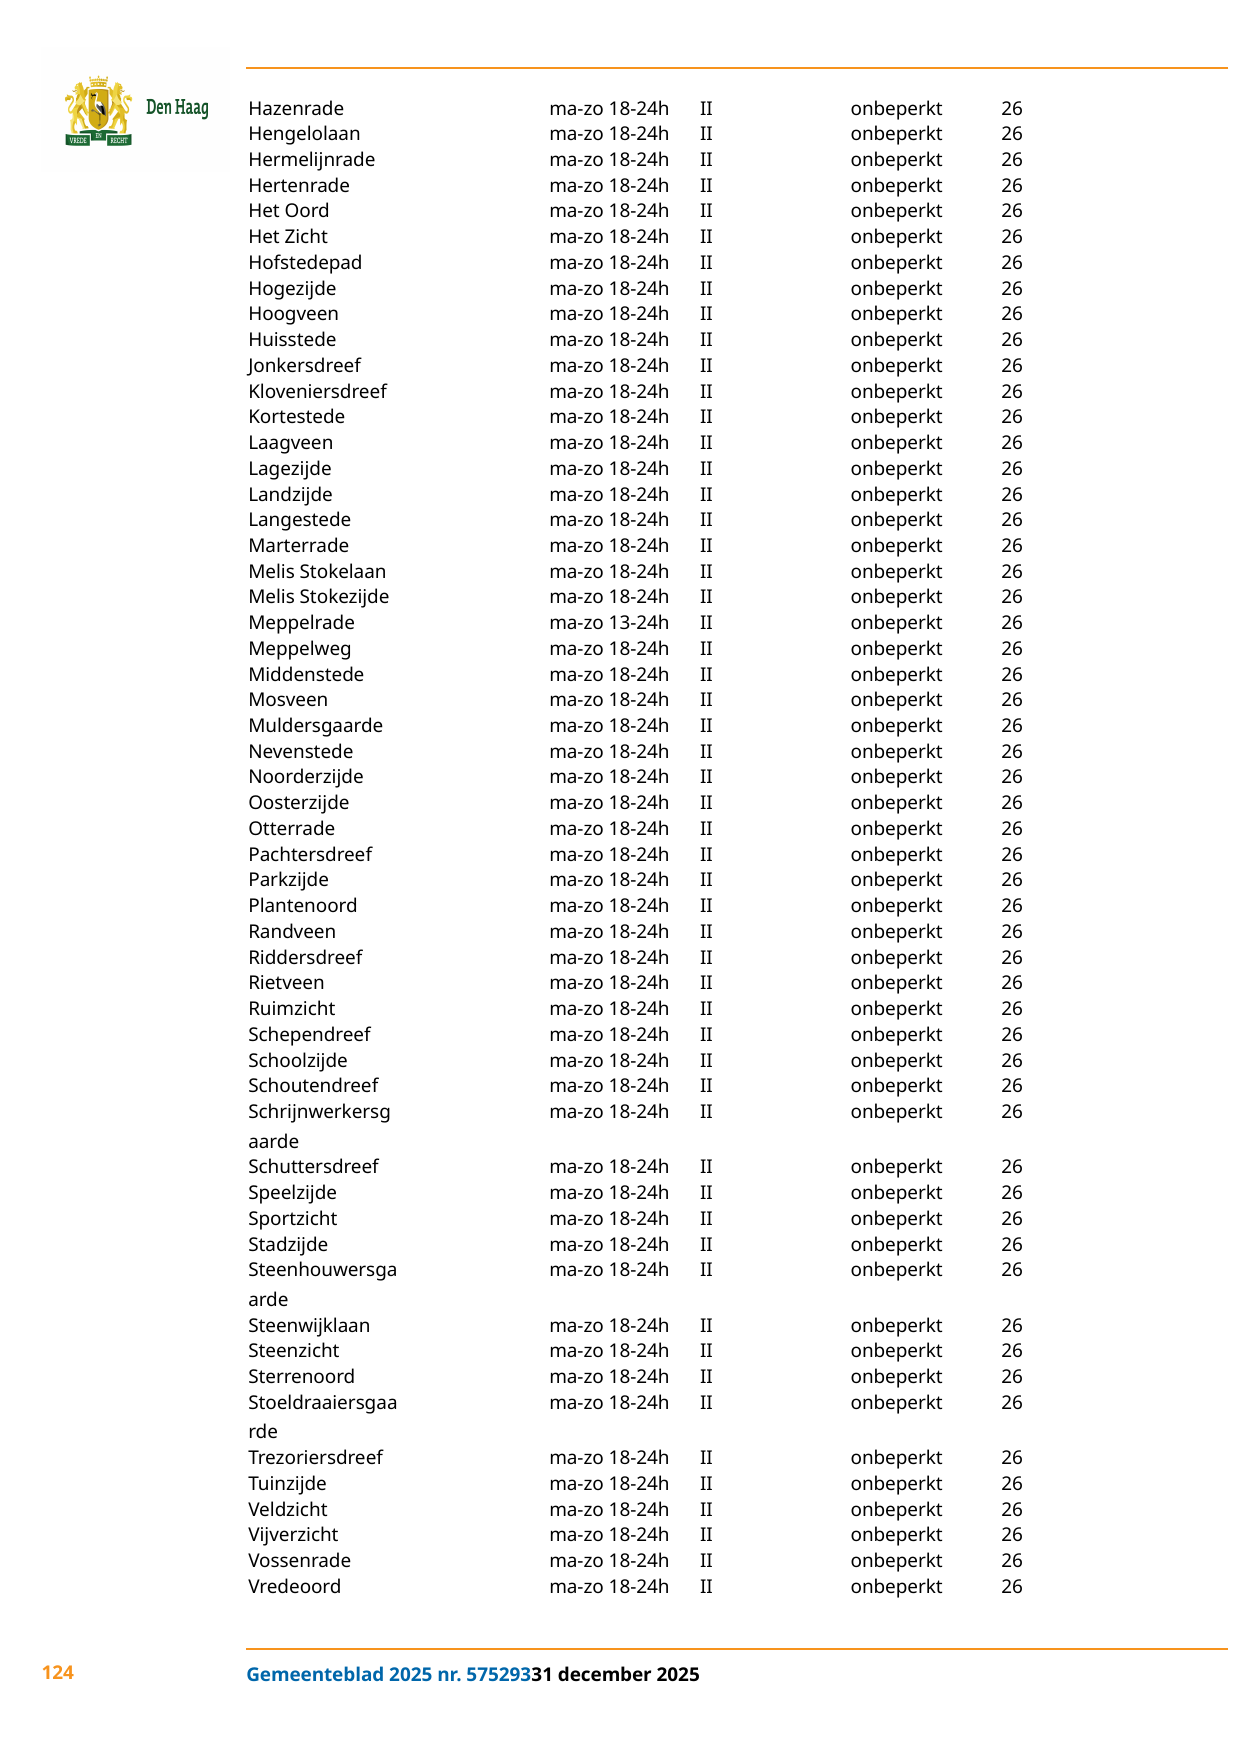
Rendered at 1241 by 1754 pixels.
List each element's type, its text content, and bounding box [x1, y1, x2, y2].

table_cell II [700, 584, 850, 609]
table_cell ma-zo 18-24h [549, 95, 700, 121]
table_cell ma-zo 18-24h [549, 584, 700, 609]
table_cell Hogezijde [248, 275, 398, 301]
table_cell II [700, 455, 850, 481]
table_cell 26 [1001, 352, 1152, 378]
table_cell Nevenstede [248, 738, 398, 764]
table_cell 26 [1001, 532, 1152, 558]
table_cell [399, 1098, 549, 1153]
table_cell [399, 146, 549, 172]
table_cell [399, 532, 549, 558]
table_cell Ruimzicht [248, 995, 398, 1021]
table_cell II [700, 944, 850, 969]
table_cell onbeperkt [850, 558, 1001, 584]
table_cell 26 [1001, 687, 1152, 712]
table_cell Vossenrade [248, 1547, 398, 1573]
table_cell ma-zo 18-24h [549, 635, 700, 661]
table_cell [399, 1444, 549, 1470]
table_cell II [700, 532, 850, 558]
table_cell Huisstede [248, 326, 398, 352]
table_cell 26 [1001, 867, 1152, 892]
table_cell onbeperkt [850, 172, 1001, 198]
table_cell onbeperkt [850, 584, 1001, 609]
table_cell II [700, 146, 850, 172]
table_cell [399, 352, 549, 378]
table_cell ma-zo 18-24h [549, 404, 700, 429]
table_cell Schrijnwerkersgaarde [248, 1098, 398, 1153]
table_cell 26 [1001, 506, 1152, 532]
table_cell ma-zo 18-24h [549, 172, 700, 198]
table_cell Vredeoord [248, 1573, 398, 1599]
table_cell Langestede [248, 506, 398, 532]
table_cell II [700, 712, 850, 738]
table_cell ma-zo 18-24h [549, 970, 700, 995]
table_cell Schoolzijde [248, 1047, 398, 1072]
table_cell Rietveen [248, 970, 398, 995]
table_cell Steenhouwersgaarde [248, 1256, 398, 1312]
table_cell onbeperkt [850, 687, 1001, 712]
table_cell 26 [1001, 995, 1152, 1021]
table_cell 26 [1001, 121, 1152, 146]
table_cell ma-zo 18-24h [549, 326, 700, 352]
table_cell II [700, 790, 850, 815]
table_cell ma-zo 13-24h [549, 609, 700, 635]
table_cell 26 [1001, 1073, 1152, 1098]
table_cell Sterrenoord [248, 1363, 398, 1389]
table_cell ma-zo 18-24h [549, 815, 700, 841]
table_cell 26 [1001, 944, 1152, 969]
table_cell 26 [1001, 970, 1152, 995]
table_cell [399, 455, 549, 481]
table_cell Het Zicht [248, 224, 398, 249]
table_cell II [700, 1573, 850, 1599]
table_cell 26 [1001, 1363, 1152, 1389]
table_cell II [700, 1312, 850, 1337]
table_cell onbeperkt [850, 1444, 1001, 1470]
table_cell Tuinzijde [248, 1470, 398, 1496]
table_cell Schuttersdreef [248, 1154, 398, 1179]
table_cell onbeperkt [850, 661, 1001, 687]
table_cell onbeperkt [850, 429, 1001, 455]
table_cell [399, 249, 549, 275]
table_cell ma-zo 18-24h [549, 532, 700, 558]
table_cell 26 [1001, 1338, 1152, 1363]
table_cell [399, 95, 549, 121]
table_cell ma-zo 18-24h [549, 352, 700, 378]
table_cell onbeperkt [850, 1312, 1001, 1337]
table_cell Hengelolaan [248, 121, 398, 146]
table_cell II [700, 609, 850, 635]
table_cell 26 [1001, 404, 1152, 429]
table_cell Hertenrade [248, 172, 398, 198]
table_cell 26 [1001, 1521, 1152, 1547]
table_cell II [700, 172, 850, 198]
table_cell onbeperkt [850, 995, 1001, 1021]
table_cell Landzijde [248, 481, 398, 506]
table_cell [399, 404, 549, 429]
table_cell II [700, 95, 850, 121]
table_cell onbeperkt [850, 506, 1001, 532]
table_cell ma-zo 18-24h [549, 1231, 700, 1256]
table_cell [399, 661, 549, 687]
table_cell [399, 815, 549, 841]
table_cell ma-zo 18-24h [549, 712, 700, 738]
table_cell Plantenoord [248, 893, 398, 918]
table_cell onbeperkt [850, 532, 1001, 558]
table_cell II [700, 404, 850, 429]
table_cell ma-zo 18-24h [549, 1154, 700, 1179]
table_cell onbeperkt [850, 1521, 1001, 1547]
table_cell [399, 1205, 549, 1231]
table_cell Meppelweg [248, 635, 398, 661]
table_cell Pachtersdreef [248, 841, 398, 867]
table_cell II [700, 378, 850, 403]
table_cell Randveen [248, 918, 398, 944]
table_cell 26 [1001, 815, 1152, 841]
table_cell onbeperkt [850, 1547, 1001, 1573]
table_cell 26 [1001, 1205, 1152, 1231]
table_cell onbeperkt [850, 1231, 1001, 1256]
table_cell 26 [1001, 661, 1152, 687]
table_cell ma-zo 18-24h [549, 1179, 700, 1205]
table_cell 26 [1001, 1547, 1152, 1573]
table_cell onbeperkt [850, 738, 1001, 764]
table_cell ma-zo 18-24h [549, 455, 700, 481]
table_cell Kortestede [248, 404, 398, 429]
table_cell Melis Stokelaan [248, 558, 398, 584]
table_cell II [700, 970, 850, 995]
table_cell [399, 198, 549, 223]
table_cell onbeperkt [850, 249, 1001, 275]
table_cell ma-zo 18-24h [549, 378, 700, 403]
table_cell ma-zo 18-24h [549, 944, 700, 969]
table_cell ma-zo 18-24h [549, 1363, 700, 1389]
table_cell [399, 893, 549, 918]
table_cell ma-zo 18-24h [549, 146, 700, 172]
table_cell ma-zo 18-24h [549, 481, 700, 506]
table_cell 26 [1001, 172, 1152, 198]
table_cell ma-zo 18-24h [549, 893, 700, 918]
picture [41, 47, 231, 172]
table_cell [399, 1338, 549, 1363]
table_cell ma-zo 18-24h [549, 506, 700, 532]
table_cell onbeperkt [850, 1205, 1001, 1231]
table_cell 26 [1001, 1231, 1152, 1256]
table_cell ma-zo 18-24h [549, 224, 700, 249]
table_cell [399, 1573, 549, 1599]
table_cell II [700, 1256, 850, 1312]
table_cell [399, 1496, 549, 1521]
table_cell onbeperkt [850, 1073, 1001, 1098]
table_cell [399, 378, 549, 403]
table_cell 26 [1001, 378, 1152, 403]
table_cell 26 [1001, 1389, 1152, 1444]
table_cell ma-zo 18-24h [549, 275, 700, 301]
table_cell Jonkersdreef [248, 352, 398, 378]
table_cell ma-zo 18-24h [549, 1547, 700, 1573]
table_cell [399, 429, 549, 455]
table_cell 26 [1001, 790, 1152, 815]
table_cell [399, 764, 549, 789]
table_cell II [700, 738, 850, 764]
table_cell II [700, 429, 850, 455]
table_cell 26 [1001, 1179, 1152, 1205]
table_cell 26 [1001, 455, 1152, 481]
table_cell [399, 1521, 549, 1547]
table_cell ma-zo 18-24h [549, 1312, 700, 1337]
table_cell II [700, 352, 850, 378]
table_cell 26 [1001, 893, 1152, 918]
table_cell 26 [1001, 841, 1152, 867]
table_cell [399, 301, 549, 326]
table_cell II [700, 1521, 850, 1547]
table_cell II [700, 1389, 850, 1444]
table_cell [399, 1470, 549, 1496]
table_cell [399, 944, 549, 969]
table_cell onbeperkt [850, 790, 1001, 815]
table_cell II [700, 893, 850, 918]
table_cell 26 [1001, 1256, 1152, 1312]
table_cell II [700, 1363, 850, 1389]
table_cell onbeperkt [850, 146, 1001, 172]
table_cell [399, 1389, 549, 1444]
table_cell Stadzijde [248, 1231, 398, 1256]
table_cell [399, 481, 549, 506]
table_cell ma-zo 18-24h [549, 1098, 700, 1153]
table_cell Steenzicht [248, 1338, 398, 1363]
table_cell ma-zo 18-24h [549, 558, 700, 584]
table_cell 26 [1001, 249, 1152, 275]
table_cell II [700, 1205, 850, 1231]
table_cell II [700, 1231, 850, 1256]
table_cell Laagveen [248, 429, 398, 455]
table_cell 26 [1001, 326, 1152, 352]
table_cell Hoogveen [248, 301, 398, 326]
table_cell Veldzicht [248, 1496, 398, 1521]
table_cell II [700, 249, 850, 275]
table_cell [399, 841, 549, 867]
table_cell 26 [1001, 1047, 1152, 1072]
table_cell II [700, 661, 850, 687]
table_cell [399, 506, 549, 532]
table_cell onbeperkt [850, 1098, 1001, 1153]
table_cell ma-zo 18-24h [549, 841, 700, 867]
table_cell onbeperkt [850, 712, 1001, 738]
table_cell onbeperkt [850, 224, 1001, 249]
table_cell Het Oord [248, 198, 398, 223]
table_cell 26 [1001, 1021, 1152, 1047]
table_cell 26 [1001, 1312, 1152, 1337]
table_cell [399, 275, 549, 301]
table_cell ma-zo 18-24h [549, 1205, 700, 1231]
table_cell [399, 712, 549, 738]
table_cell [399, 738, 549, 764]
table_cell II [700, 1047, 850, 1072]
table_cell 26 [1001, 301, 1152, 326]
table_cell II [700, 918, 850, 944]
table_cell ma-zo 18-24h [549, 738, 700, 764]
table_cell 26 [1001, 738, 1152, 764]
table_cell ma-zo 18-24h [549, 1470, 700, 1496]
table_cell 26 [1001, 635, 1152, 661]
table_cell 26 [1001, 1154, 1152, 1179]
table_cell Otterrade [248, 815, 398, 841]
table_cell [399, 1363, 549, 1389]
table_cell 26 [1001, 429, 1152, 455]
table_cell [399, 867, 549, 892]
table_cell onbeperkt [850, 455, 1001, 481]
table_cell onbeperkt [850, 609, 1001, 635]
table_cell II [700, 995, 850, 1021]
table_cell onbeperkt [850, 1179, 1001, 1205]
table_cell Lagezijde [248, 455, 398, 481]
table_cell II [700, 815, 850, 841]
table_cell Schoutendreef [248, 1073, 398, 1098]
table_cell Middenstede [248, 661, 398, 687]
table_cell onbeperkt [850, 1470, 1001, 1496]
table_cell ma-zo 18-24h [549, 1256, 700, 1312]
table_cell [399, 918, 549, 944]
table_cell [399, 609, 549, 635]
table_cell [399, 1231, 549, 1256]
table_cell ma-zo 18-24h [549, 429, 700, 455]
table_cell Parkzijde [248, 867, 398, 892]
table_cell onbeperkt [850, 301, 1001, 326]
table_cell ma-zo 18-24h [549, 1389, 700, 1444]
table_cell 26 [1001, 198, 1152, 223]
table_cell onbeperkt [850, 1496, 1001, 1521]
table_cell 26 [1001, 1098, 1152, 1153]
table_cell II [700, 1073, 850, 1098]
table_cell onbeperkt [850, 918, 1001, 944]
table_cell II [700, 558, 850, 584]
table_cell [399, 1073, 549, 1098]
table_cell [399, 1179, 549, 1205]
table_cell onbeperkt [850, 404, 1001, 429]
table_cell II [700, 506, 850, 532]
table_cell ma-zo 18-24h [549, 198, 700, 223]
table_cell [399, 172, 549, 198]
table_cell Riddersdreef [248, 944, 398, 969]
table_cell II [700, 326, 850, 352]
table_cell onbeperkt [850, 1021, 1001, 1047]
table_cell 26 [1001, 712, 1152, 738]
table_cell [399, 584, 549, 609]
table_cell [399, 1312, 549, 1337]
table_cell [399, 1547, 549, 1573]
table_cell 26 [1001, 275, 1152, 301]
table_cell Speelzijde [248, 1179, 398, 1205]
table_cell onbeperkt [850, 970, 1001, 995]
table_cell 26 [1001, 146, 1152, 172]
table_cell ma-zo 18-24h [549, 995, 700, 1021]
table_cell II [700, 1179, 850, 1205]
table_cell II [700, 481, 850, 506]
table_cell II [700, 841, 850, 867]
table_cell onbeperkt [850, 352, 1001, 378]
table_cell II [700, 764, 850, 789]
table_cell onbeperkt [850, 481, 1001, 506]
table_cell 26 [1001, 1496, 1152, 1521]
table_cell ma-zo 18-24h [549, 1573, 700, 1599]
table_cell [399, 558, 549, 584]
table_cell [399, 121, 549, 146]
table_cell 26 [1001, 95, 1152, 121]
table_cell [399, 687, 549, 712]
table_cell [399, 224, 549, 249]
table_cell [399, 1154, 549, 1179]
table_cell Hofstedepad [248, 249, 398, 275]
table_cell onbeperkt [850, 378, 1001, 403]
table_cell ma-zo 18-24h [549, 1021, 700, 1047]
table_cell [399, 970, 549, 995]
table_cell II [700, 1098, 850, 1153]
table_cell Marterrade [248, 532, 398, 558]
table_cell ma-zo 18-24h [549, 790, 700, 815]
table_cell [399, 1021, 549, 1047]
table_cell onbeperkt [850, 95, 1001, 121]
table_cell Muldersgaarde [248, 712, 398, 738]
table_cell Trezoriersdreef [248, 1444, 398, 1470]
table_cell [399, 326, 549, 352]
table_cell onbeperkt [850, 1047, 1001, 1072]
table_cell II [700, 224, 850, 249]
table_cell Melis Stokezijde [248, 584, 398, 609]
table_cell Hazenrade [248, 95, 398, 121]
table_cell onbeperkt [850, 815, 1001, 841]
table_cell Steenwijklaan [248, 1312, 398, 1337]
table_cell II [700, 1338, 850, 1363]
table_cell onbeperkt [850, 1389, 1001, 1444]
table_cell Kloveniersdreef [248, 378, 398, 403]
table_cell onbeperkt [850, 944, 1001, 969]
table_cell onbeperkt [850, 1363, 1001, 1389]
table_cell onbeperkt [850, 121, 1001, 146]
table_cell onbeperkt [850, 841, 1001, 867]
table_cell 26 [1001, 224, 1152, 249]
table_cell [399, 1047, 549, 1072]
table_cell 26 [1001, 918, 1152, 944]
table_cell 26 [1001, 764, 1152, 789]
table_cell [399, 1256, 549, 1312]
table_cell [399, 790, 549, 815]
table_cell II [700, 687, 850, 712]
table_cell II [700, 1154, 850, 1179]
table_cell II [700, 867, 850, 892]
table_cell onbeperkt [850, 635, 1001, 661]
table_cell Mosveen [248, 687, 398, 712]
table_cell ma-zo 18-24h [549, 249, 700, 275]
table_cell II [700, 1444, 850, 1470]
table_cell Hermelijnrade [248, 146, 398, 172]
table_cell Noorderzijde [248, 764, 398, 789]
table_cell onbeperkt [850, 764, 1001, 789]
table_cell ma-zo 18-24h [549, 661, 700, 687]
table_cell ma-zo 18-24h [549, 1338, 700, 1363]
table_cell ma-zo 18-24h [549, 301, 700, 326]
table_cell 26 [1001, 558, 1152, 584]
table_cell onbeperkt [850, 1338, 1001, 1363]
table_cell onbeperkt [850, 893, 1001, 918]
table_cell 26 [1001, 481, 1152, 506]
table_cell ma-zo 18-24h [549, 1444, 700, 1470]
table_cell Sportzicht [248, 1205, 398, 1231]
table_cell ma-zo 18-24h [549, 1047, 700, 1072]
table_cell II [700, 121, 850, 146]
table_cell Schependreef [248, 1021, 398, 1047]
table_cell 26 [1001, 1573, 1152, 1599]
table_cell II [700, 635, 850, 661]
table_cell II [700, 198, 850, 223]
table_cell ma-zo 18-24h [549, 764, 700, 789]
table_cell onbeperkt [850, 867, 1001, 892]
table_cell [399, 995, 549, 1021]
table_cell onbeperkt [850, 1573, 1001, 1599]
table_cell II [700, 301, 850, 326]
table_cell onbeperkt [850, 198, 1001, 223]
table_cell II [700, 1470, 850, 1496]
table_cell ma-zo 18-24h [549, 867, 700, 892]
table_cell ma-zo 18-24h [549, 687, 700, 712]
table_cell onbeperkt [850, 1256, 1001, 1312]
table_cell Oosterzijde [248, 790, 398, 815]
table_cell ma-zo 18-24h [549, 1496, 700, 1521]
table_cell 26 [1001, 609, 1152, 635]
table_cell 26 [1001, 584, 1152, 609]
table_cell onbeperkt [850, 326, 1001, 352]
table_cell Meppelrade [248, 609, 398, 635]
table_cell ma-zo 18-24h [549, 1521, 700, 1547]
table_cell ma-zo 18-24h [549, 1073, 700, 1098]
table_cell 26 [1001, 1444, 1152, 1470]
table_cell Stoeldraaiersgaarde [248, 1389, 398, 1444]
table_cell II [700, 1021, 850, 1047]
table_cell II [700, 1547, 850, 1573]
table_cell onbeperkt [850, 275, 1001, 301]
table_cell 26 [1001, 1470, 1152, 1496]
table_cell II [700, 1496, 850, 1521]
table_cell ma-zo 18-24h [549, 121, 700, 146]
table_cell [399, 635, 549, 661]
table_cell Vijverzicht [248, 1521, 398, 1547]
table_cell II [700, 275, 850, 301]
table_cell onbeperkt [850, 1154, 1001, 1179]
table_cell ma-zo 18-24h [549, 918, 700, 944]
